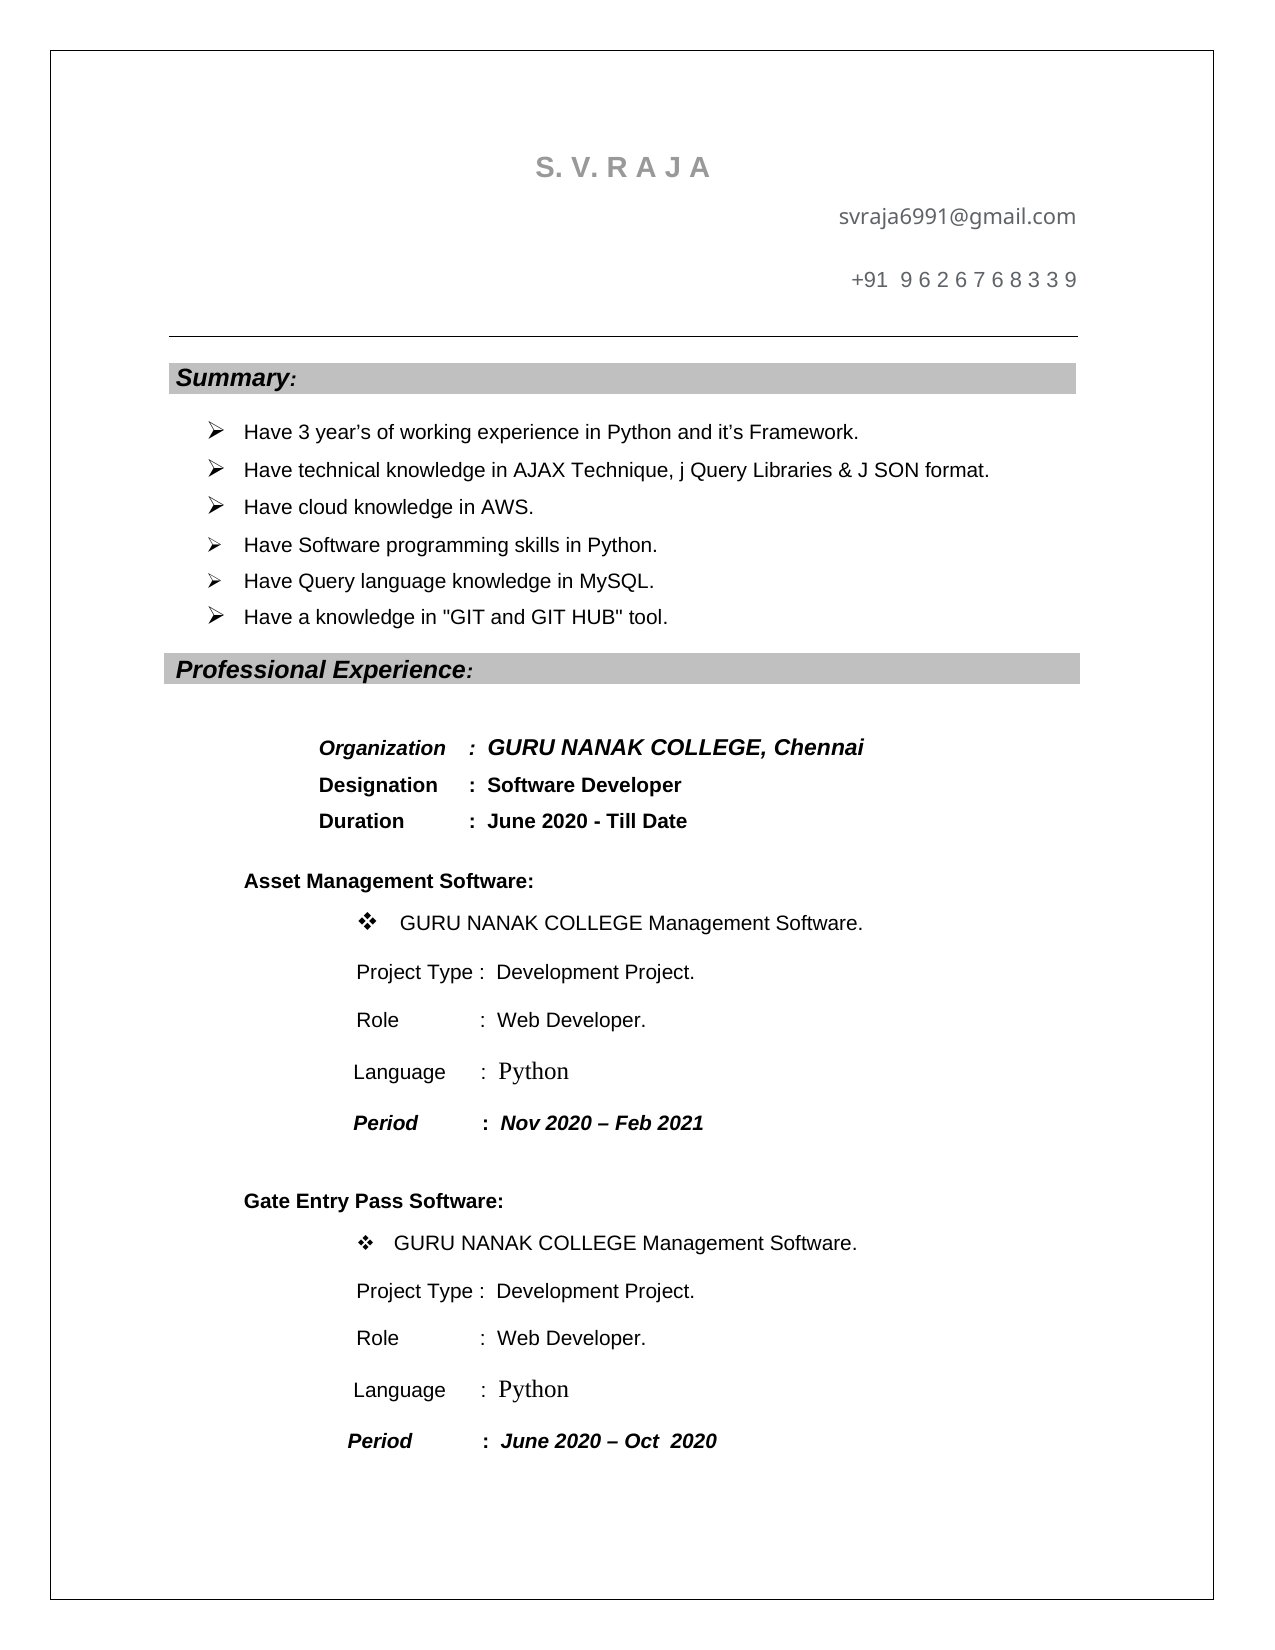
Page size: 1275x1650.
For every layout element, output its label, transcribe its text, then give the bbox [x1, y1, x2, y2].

list Have 3 year’s of working experience in Python and it’s Framework. [206, 420, 1077, 445]
list Have a knowledge in "GIT and GIT HUB" tool. [206, 604, 1077, 629]
text Organization : GURU NANAK COLLEGE, Chennai [169, 734, 1077, 760]
text Project Type : Development Project. [356, 960, 1077, 984]
text svraja6991@gmail.com [169, 201, 1077, 231]
text Duration : June 2020 - Till Date [169, 809, 1077, 833]
text +91 9 6 2 6 7 6 8 3 3 9 [169, 267, 1077, 292]
text Project Type : Development Project. [356, 1278, 1077, 1302]
text Designation : Software Developer [169, 773, 1077, 797]
list Have cloud knowledge in AWS. [206, 495, 1077, 520]
text Period : Nov 2020 – Feb 2021 [169, 1111, 1077, 1135]
text Gate Entry Pass Software: [169, 1189, 1077, 1213]
text Language : Python [169, 1374, 1077, 1403]
list GURU NANAK COLLEGE Management Software. [356, 911, 1077, 936]
text Asset Management Software: [169, 869, 1077, 893]
list Have Software programming skills in Python. [206, 532, 1077, 557]
text Language : Python [169, 1056, 1077, 1084]
list Have Query language knowledge in MySQL. [206, 568, 1077, 593]
text Role : Web Developer. [281, 1008, 1077, 1032]
text Role : Web Developer. [281, 1326, 1077, 1350]
list Period : June 2020 – Oct 2020 [244, 1429, 1077, 1453]
text S. V. R A J A [169, 150, 1077, 183]
list Have technical knowledge in AJAX Technique, j Query Libraries & J SON format. [206, 457, 1077, 482]
list GURU NANAK COLLEGE Management Software. [356, 1231, 1077, 1254]
